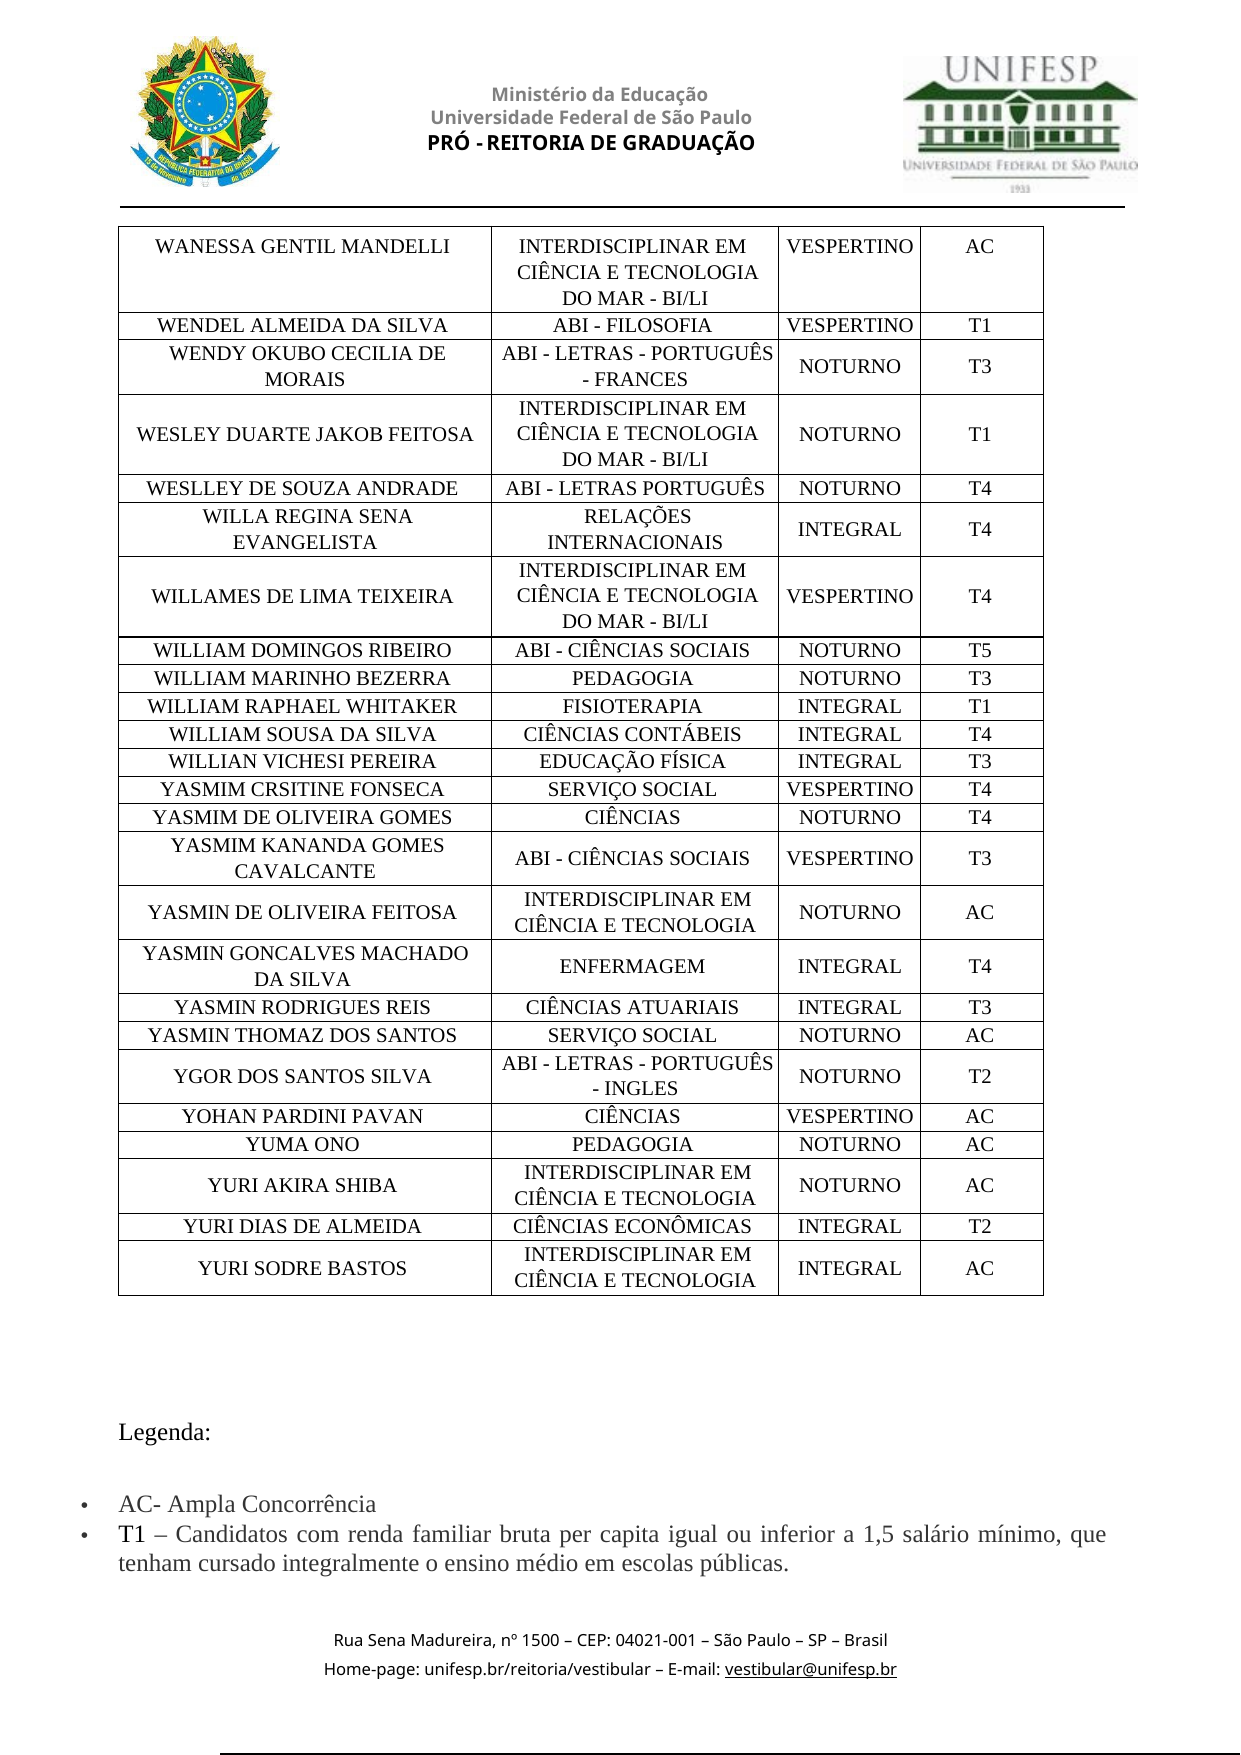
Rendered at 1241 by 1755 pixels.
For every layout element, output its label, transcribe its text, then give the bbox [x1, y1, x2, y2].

table_cell WENDEL ALMEIDA DA SILVA [119, 313, 491, 339]
table_cell WESLLEY DE SOUZA ANDRADE [119, 475, 491, 502]
table_cell NOTURNO [779, 638, 920, 664]
table_cell NOTURNO [779, 1159, 920, 1213]
table_cell ABI - LETRAS - PORTUGUÊS - FRANCES [492, 340, 778, 394]
table_cell ABI - LETRAS PORTUGUÊS [492, 475, 778, 502]
table_cell INTEGRAL [779, 721, 920, 748]
table_cell WENDY OKUBO CECILIA DE MORAIS [119, 340, 491, 394]
table_cell T3 [921, 994, 1043, 1021]
table_cell T2 [921, 1214, 1043, 1240]
table_cell T1 [921, 313, 1043, 339]
table_cell AC [921, 1159, 1043, 1213]
table_cell WILLIAM DOMINGOS RIBEIRO [119, 638, 491, 664]
table_cell ENFERMAGEM [492, 940, 778, 993]
table_cell INTEGRAL [779, 1241, 920, 1295]
table_cell YGOR DOS SANTOS SILVA [119, 1050, 491, 1103]
table_cell PEDAGOGIA [492, 665, 778, 692]
table_cell NOTURNO [779, 886, 920, 939]
table_cell INTERDISCIPLINAR EM CIÊNCIA E TECNOLOGIA [492, 1159, 778, 1213]
table_cell AC [921, 886, 1043, 939]
table_cell NOTURNO [779, 1132, 920, 1158]
table_cell INTEGRAL [779, 693, 920, 720]
table_cell AC [921, 1022, 1043, 1049]
table_cell INTEGRAL [779, 994, 920, 1021]
table_cell AC [921, 1132, 1043, 1158]
table_cell YURI AKIRA SHIBA [119, 1159, 491, 1213]
table_cell CIÊNCIAS [492, 1104, 778, 1131]
table_cell INTEGRAL [779, 503, 920, 556]
table_cell WILLIAM MARINHO BEZERRA [119, 665, 491, 692]
table_cell T1 [921, 693, 1043, 720]
table_cell NOTURNO [779, 1022, 920, 1049]
table_cell T3 [921, 749, 1043, 776]
table_cell VESPERTINO [779, 313, 920, 339]
table_cell ABI - FILOSOFIA [492, 313, 778, 339]
table_cell INTEGRAL [779, 1214, 920, 1240]
table_cell INTERDISCIPLINAR EM CIÊNCIA E TECNOLOGIA [492, 1241, 778, 1295]
table_cell YASMIM KANANDA GOMES CAVALCANTE [119, 832, 491, 885]
table_cell VESPERTINO [779, 1104, 920, 1131]
table_cell VESPERTINO [779, 227, 920, 312]
list T1 – Candidatos com renda familiar bruta per capita igual ou inferior a 1,5 salário mínimo, que tenham cursado integralmente o ensino médio em escolas públicas. [81, 1519, 1108, 1577]
table_cell SERVIÇO SOCIAL [492, 1022, 778, 1049]
table_cell T4 [921, 777, 1043, 803]
table_cell FISIOTERAPIA [492, 693, 778, 720]
table_cell YASMIN GONCALVES MACHADO DA SILVA [119, 940, 491, 993]
table_cell YURI SODRE BASTOS [119, 1241, 491, 1295]
table_cell T4 [921, 557, 1043, 636]
table_cell YUMA ONO [119, 1132, 491, 1158]
table_cell NOTURNO [779, 1050, 920, 1103]
table_cell WILLIAN VICHESI PEREIRA [119, 749, 491, 776]
table_cell ABI - CIÊNCIAS SOCIAIS [492, 638, 778, 664]
table_cell RELAÇÕES INTERNACIONAIS [492, 503, 778, 556]
table_cell WILLAMES DE LIMA TEIXEIRA [119, 557, 491, 636]
table_cell INTERDISCIPLINAR EM CIÊNCIA E TECNOLOGIA DO MAR - BI/LI [492, 395, 778, 474]
table_cell YASMIN RODRIGUES REIS [119, 994, 491, 1021]
table_cell NOTURNO [779, 665, 920, 692]
table_cell T4 [921, 804, 1043, 831]
table_cell AC [921, 227, 1043, 312]
table_cell WILLIAM RAPHAEL WHITAKER [119, 693, 491, 720]
table_cell T3 [921, 340, 1043, 394]
table_cell WANESSA GENTIL MANDELLI [119, 227, 491, 312]
table_cell INTEGRAL [779, 749, 920, 776]
table_cell YASMIN DE OLIVEIRA FEITOSA [119, 886, 491, 939]
table_cell YASMIN THOMAZ DOS SANTOS [119, 1022, 491, 1049]
table_cell T3 [921, 832, 1043, 885]
table_cell INTERDISCIPLINAR EM CIÊNCIA E TECNOLOGIA DO MAR - BI/LI [492, 557, 778, 636]
table_cell YASMIM CRSITINE FONSECA [119, 777, 491, 803]
table_cell YOHAN PARDINI PAVAN [119, 1104, 491, 1131]
table_cell T4 [921, 475, 1043, 502]
table_cell CIÊNCIAS [492, 804, 778, 831]
table_cell INTEGRAL [779, 940, 920, 993]
table_cell NOTURNO [779, 340, 920, 394]
list AC- Ampla Concorrência [81, 1489, 1108, 1518]
table_cell PEDAGOGIA [492, 1132, 778, 1158]
table_cell INTERDISCIPLINAR EM CIÊNCIA E TECNOLOGIA [492, 886, 778, 939]
table_cell CIÊNCIAS ECONÔMICAS [492, 1214, 778, 1240]
table_cell T3 [921, 665, 1043, 692]
table_cell T2 [921, 1050, 1043, 1103]
table_cell VESPERTINO [779, 557, 920, 636]
table_cell AC [921, 1241, 1043, 1295]
text Legenda: [118, 1417, 1114, 1446]
table_cell NOTURNO [779, 395, 920, 474]
table_cell ABI - LETRAS - PORTUGUÊS - INGLES [492, 1050, 778, 1103]
table_cell NOTURNO [779, 804, 920, 831]
table_cell NOTURNO [779, 475, 920, 502]
table_cell T4 [921, 503, 1043, 556]
table_cell WESLEY DUARTE JAKOB FEITOSA [119, 395, 491, 474]
table_cell T1 [921, 395, 1043, 474]
table_cell WILLIAM SOUSA DA SILVA [119, 721, 491, 748]
table_cell SERVIÇO SOCIAL [492, 777, 778, 803]
table_cell ABI - CIÊNCIAS SOCIAIS [492, 832, 778, 885]
table_cell CIÊNCIAS ATUARIAIS [492, 994, 778, 1021]
table_cell EDUCAÇÃO FÍSICA [492, 749, 778, 776]
table_cell YURI DIAS DE ALMEIDA [119, 1214, 491, 1240]
table_cell T5 [921, 638, 1043, 664]
table_cell WILLA REGINA SENA EVANGELISTA [119, 503, 491, 556]
table_cell VESPERTINO [779, 832, 920, 885]
table_cell T4 [921, 940, 1043, 993]
table_cell YASMIM DE OLIVEIRA GOMES [119, 804, 491, 831]
table_cell INTERDISCIPLINAR EM CIÊNCIA E TECNOLOGIA DO MAR - BI/LI [492, 227, 778, 312]
table_cell CIÊNCIAS CONTÁBEIS [492, 721, 778, 748]
table_cell AC [921, 1104, 1043, 1131]
table_cell T4 [921, 721, 1043, 748]
table_cell VESPERTINO [779, 777, 920, 803]
